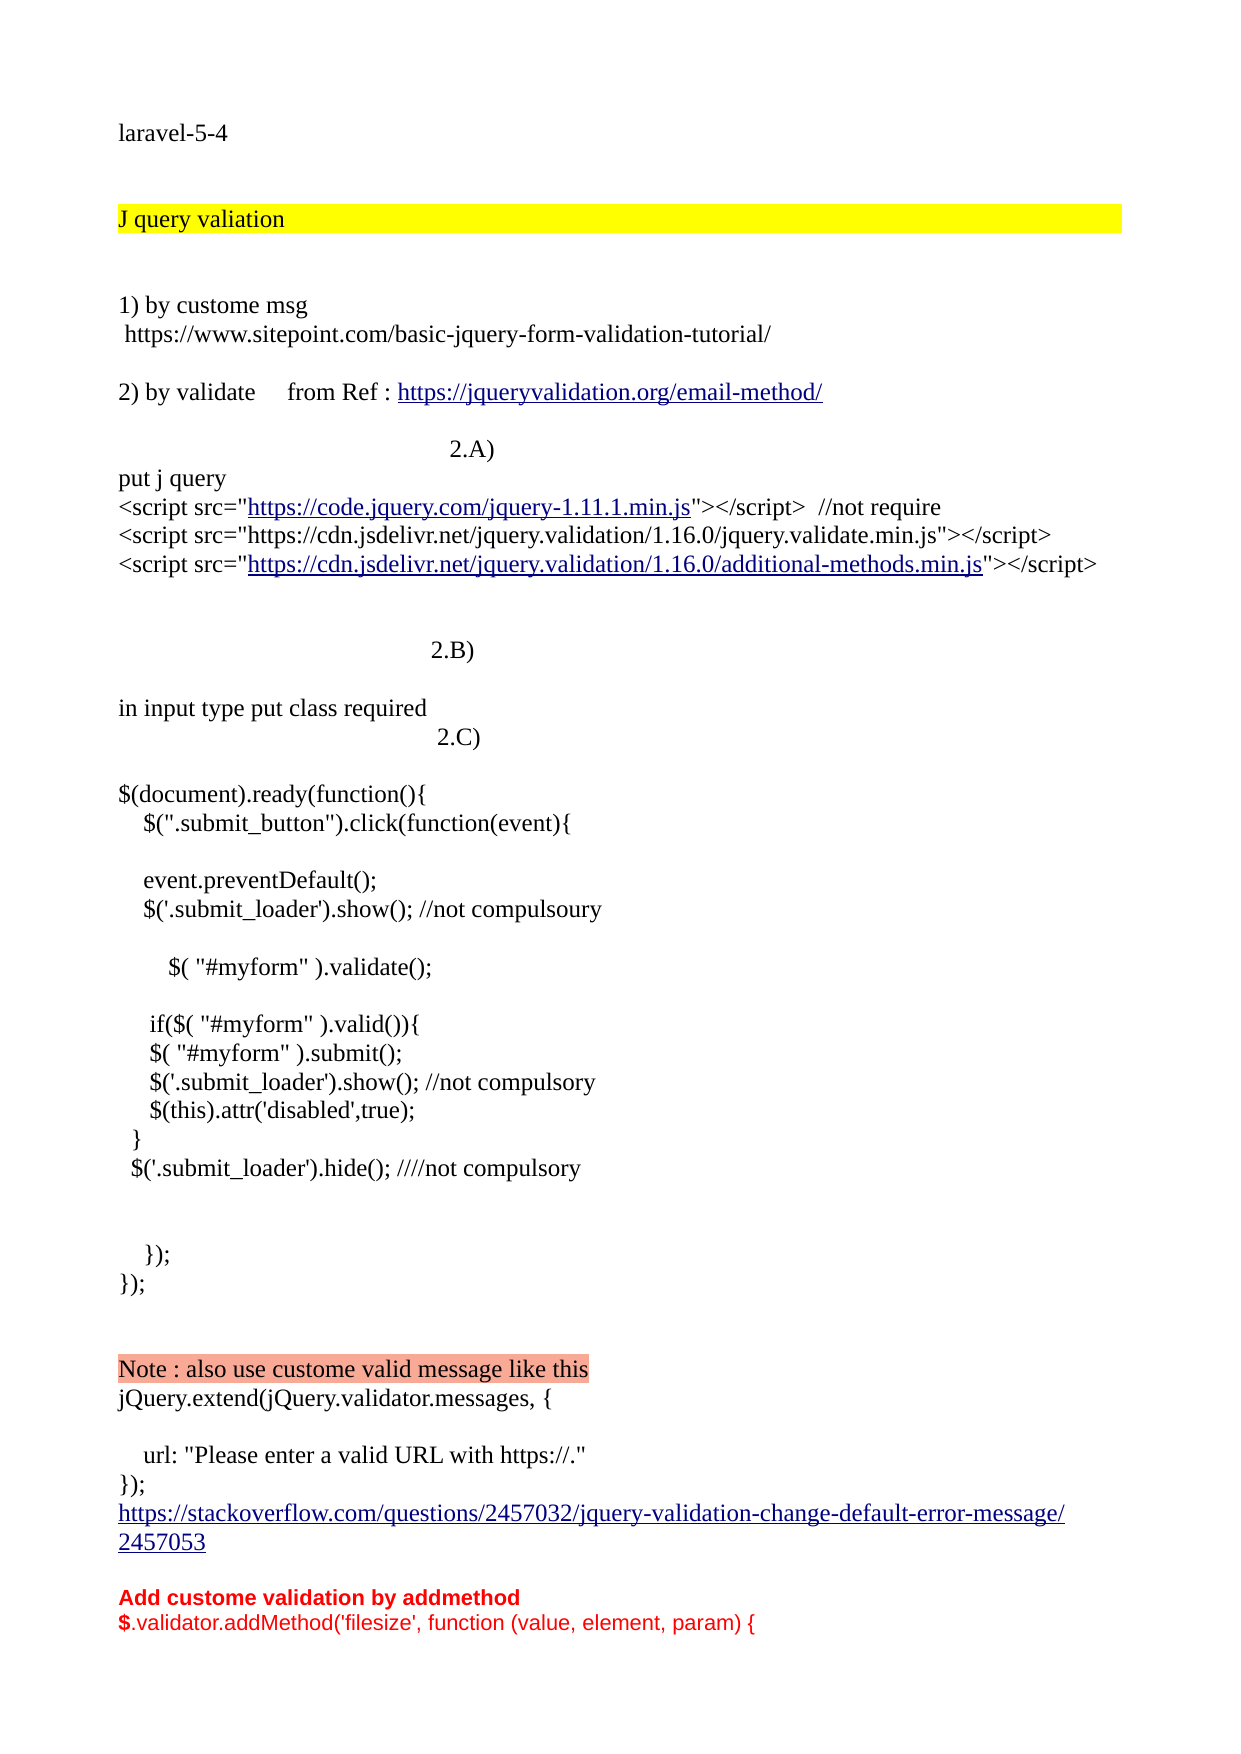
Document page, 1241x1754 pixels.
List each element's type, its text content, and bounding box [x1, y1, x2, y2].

text }); [118, 1268, 1122, 1297]
text $('.submit_loader').show(); //not compulsory [118, 1067, 1122, 1096]
text <script src="https://cdn.jsdelivr.net/jquery.validation/1.16.0/additional-methods.min.js"></script> [118, 549, 1122, 578]
text 1) by custome msg [118, 233, 1122, 319]
text $(this).attr('disabled',true); [118, 1096, 1122, 1124]
text if($( "#myform" ).valid()){ [118, 1009, 1122, 1038]
text $('.submit_loader').show(); //not compulsoury [118, 894, 1122, 923]
text 2.B) [118, 636, 1122, 664]
text }); [118, 1469, 1122, 1498]
text laravel-5-4 [118, 118, 1122, 147]
text } [118, 1124, 1122, 1153]
text <script src="https://cdn.jsdelivr.net/jquery.validation/1.16.0/jquery.validate.min.js"></script> [118, 521, 1122, 549]
text jQuery.extend(jQuery.validator.messages, { [118, 1383, 1122, 1412]
text $.validator.addMethod('filesize', function (value, element, param) { [118, 1609, 1122, 1635]
text $('.submit_loader').hide(); ////not compulsory [118, 1153, 1122, 1182]
text $( "#myform" ).validate(); [118, 952, 1122, 981]
text Note : also use custome valid message like this [118, 1354, 1122, 1383]
text 2.C) [118, 722, 1122, 751]
text $(".submit_button").click(function(event){ [118, 808, 1122, 837]
text event.preventDefault(); [118, 866, 1122, 894]
text J query valiation [118, 204, 1122, 233]
text $(document).ready(function(){ [118, 779, 1122, 808]
text <script src="https://code.jquery.com/jquery-1.11.1.min.js"></script> //not require [118, 492, 1122, 521]
text https://www.sitepoint.com/basic-jquery-form-validation-tutorial/ [118, 319, 1122, 348]
text 2.A) [118, 434, 1122, 463]
text 2) by validate from Ref : https://jqueryvalidation.org/email-method/ [118, 377, 1122, 406]
text in input type put class required [118, 693, 1122, 722]
text }); [118, 1239, 1122, 1268]
text $( "#myform" ).submit(); [118, 1038, 1122, 1067]
text url: "Please enter a valid URL with https://." [118, 1441, 1122, 1469]
text https://stackoverflow.com/questions/2457032/jquery-validation-change-default-error-message/2457053 [118, 1498, 1122, 1556]
text Add custome validation by addmethod [118, 1584, 1122, 1609]
text put j query [118, 463, 1122, 492]
